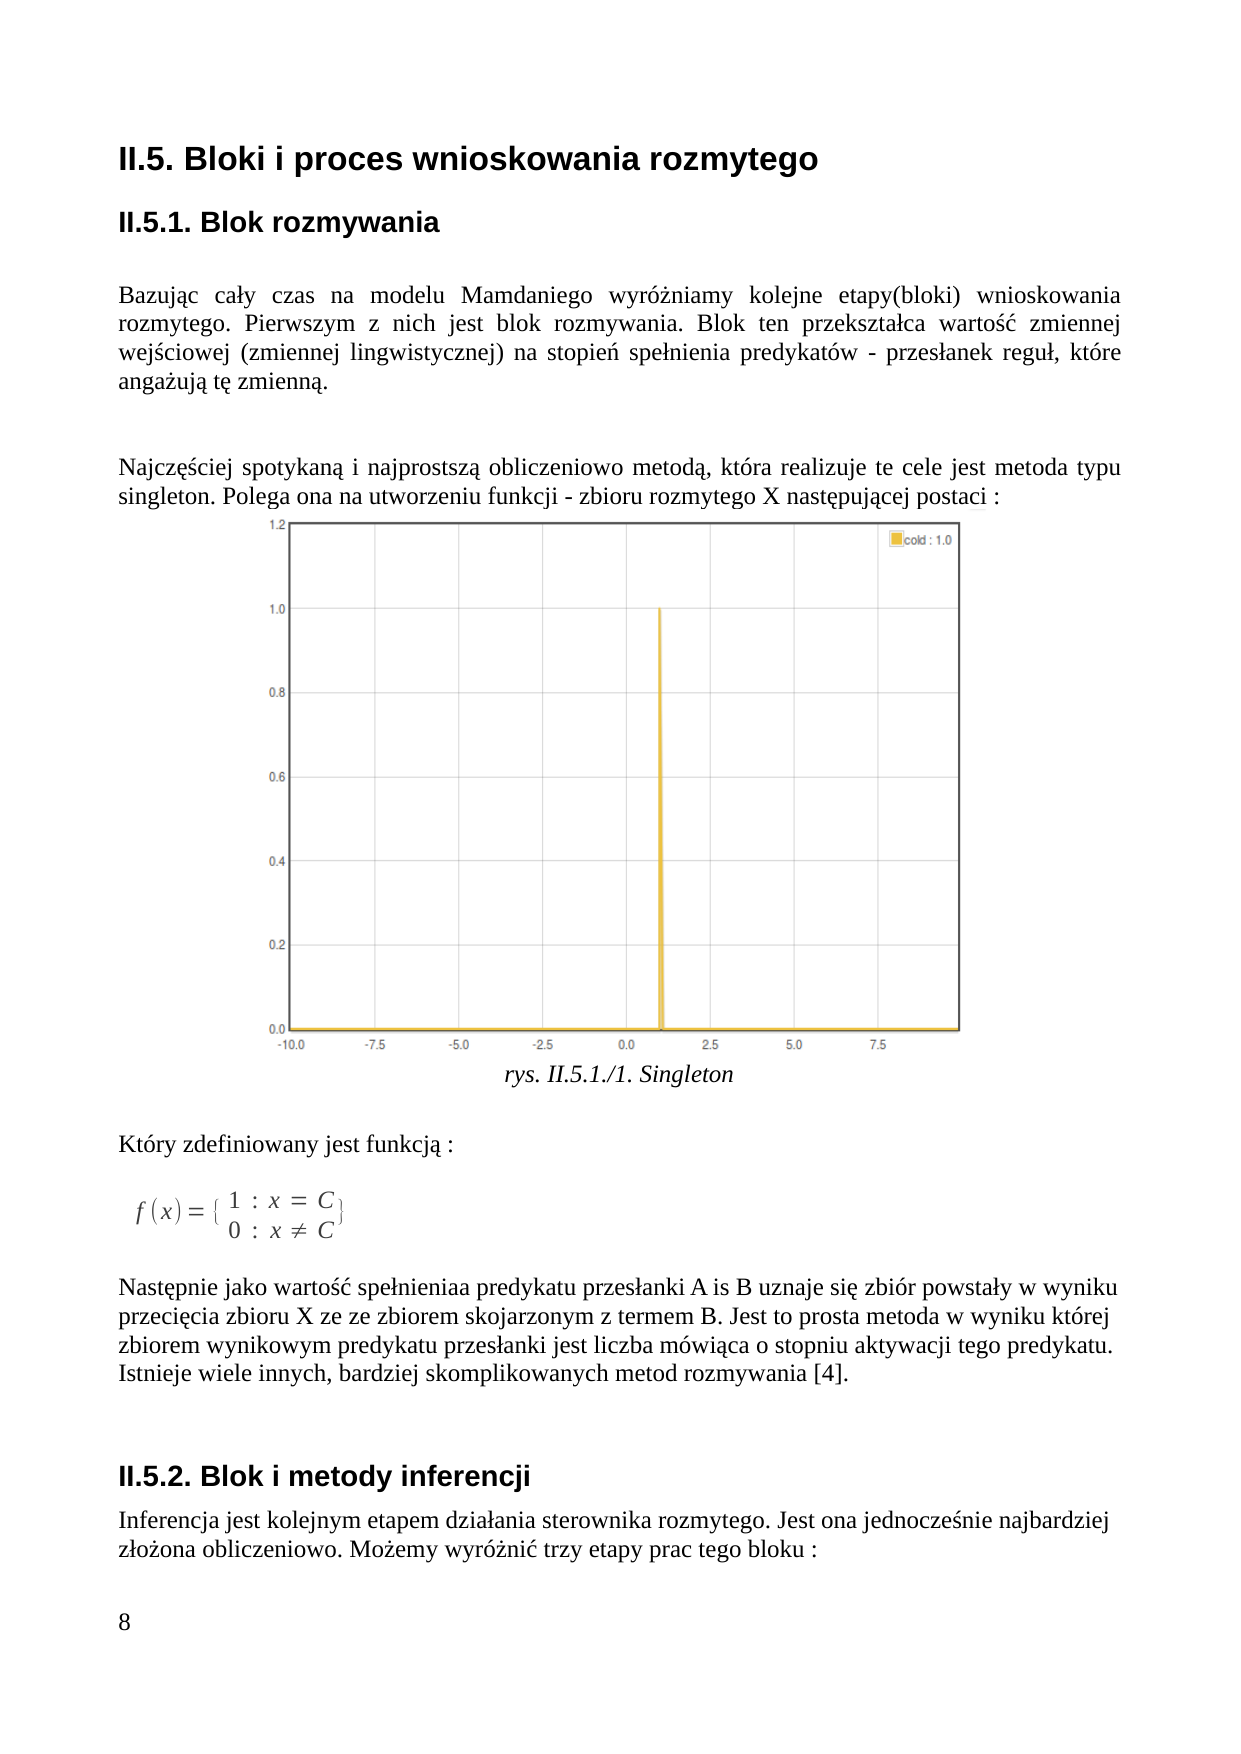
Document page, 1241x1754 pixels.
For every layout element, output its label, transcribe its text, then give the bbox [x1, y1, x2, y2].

text rys. II.5.1./1. Singleton [118, 1060, 1122, 1088]
text Inferencja jest kolejnym etapem działania sterownika rozmytego. Jest ona jednocześnie najbardziej złożona obliczeniowo. Możemy wyróżnić trzy etapy prac tego bloku : [118, 1506, 1122, 1563]
subtitle Bloki i proces wnioskowania rozmytego [118, 139, 1122, 178]
text Następnie jako wartość spełnieniaa predykatu przesłanki A is B uznaje się zbiór powstały w wyniku przecięcia zbioru X ze ze zbiorem skojarzonym z termem B. Jest to prosta metoda w wyniku której zbiorem wynikowym predykatu przesłanki jest liczba mówiąca o stopniu aktywacji tego predykatu. Istnieje wiele innych, bardziej skomplikowanych metod rozmywania [4]. [118, 1272, 1122, 1387]
text Bazując cały czas na modelu Mamdaniego wyróżniamy kolejne etapy(bloki) wnioskowania rozmytego. Pierwszym z nich jest blok rozmywania. Blok ten przekształca wartość zmiennej wejściowej (zmiennej lingwistycznej) na stopień spełnienia predykatów - przesłanek reguł, które angażują tę zmienną. [118, 280, 1122, 395]
text Najczęściej spotykaną i najprostszą obliczeniowo metodą, która realizuje te cele jest metoda typu singleton. Polega ona na utworzeniu funkcji - zbioru rozmytego X następującej postaci : [118, 452, 1122, 510]
picture [254, 509, 986, 1060]
subtitle Blok rozmywania [118, 205, 1122, 238]
subtitle Blok i metody inferencji [118, 1459, 1122, 1493]
text Który zdefiniowany jest funkcją : [118, 1129, 1122, 1158]
